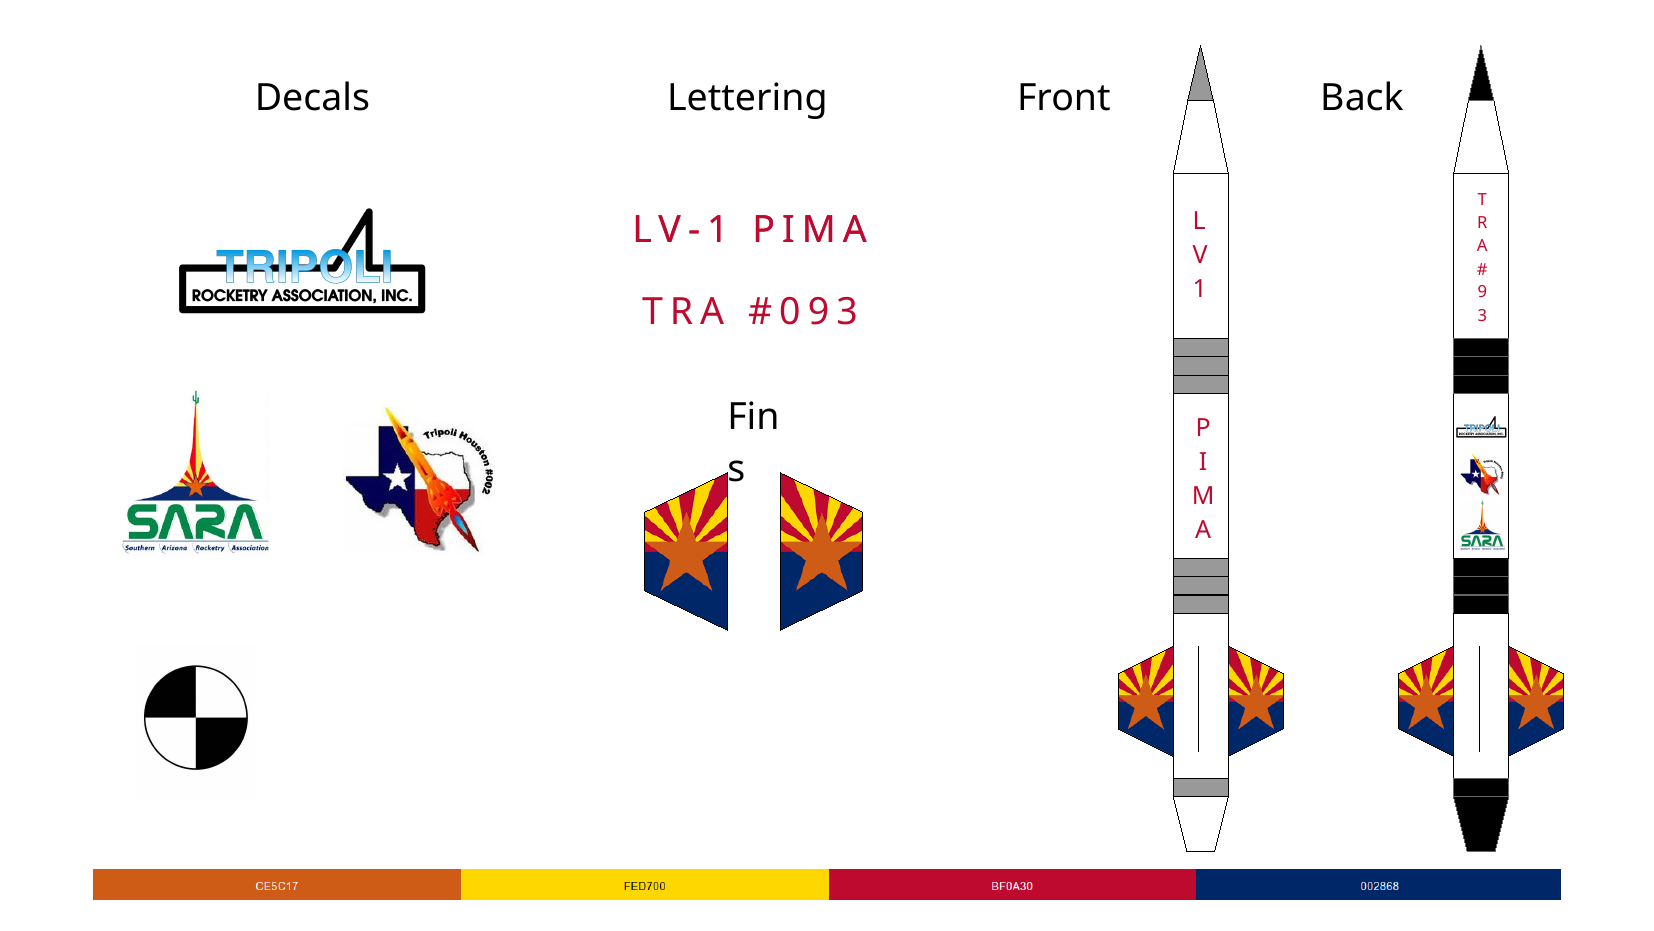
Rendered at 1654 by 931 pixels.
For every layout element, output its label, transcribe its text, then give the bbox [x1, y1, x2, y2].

text_box Fins [712, 382, 811, 440]
text_box L V 1 [1177, 195, 1227, 316]
picture [1460, 453, 1504, 496]
picture [343, 404, 495, 556]
text_box [1453, 359, 1509, 413]
text_box LV-1 PIMA [600, 195, 901, 263]
text_box Decals [240, 63, 382, 121]
text_box [1118, 559, 1284, 852]
picture [163, 193, 438, 331]
text_box [644, 472, 728, 631]
text_box Back [1305, 63, 1416, 121]
text_box TRA #093 [600, 277, 901, 346]
picture [1459, 500, 1505, 551]
picture [135, 644, 255, 800]
text_box Front [1002, 63, 1125, 121]
text_box [780, 472, 863, 631]
text_box [1173, 45, 1229, 402]
text_box T R A # 9 3 [1452, 180, 1513, 359]
text_box Lettering [652, 63, 841, 121]
text_box [1453, 45, 1509, 180]
text_box [1398, 441, 1564, 852]
picture [93, 869, 1561, 901]
text_box P I M A [1173, 402, 1234, 559]
picture [1453, 413, 1509, 441]
picture [120, 389, 269, 556]
